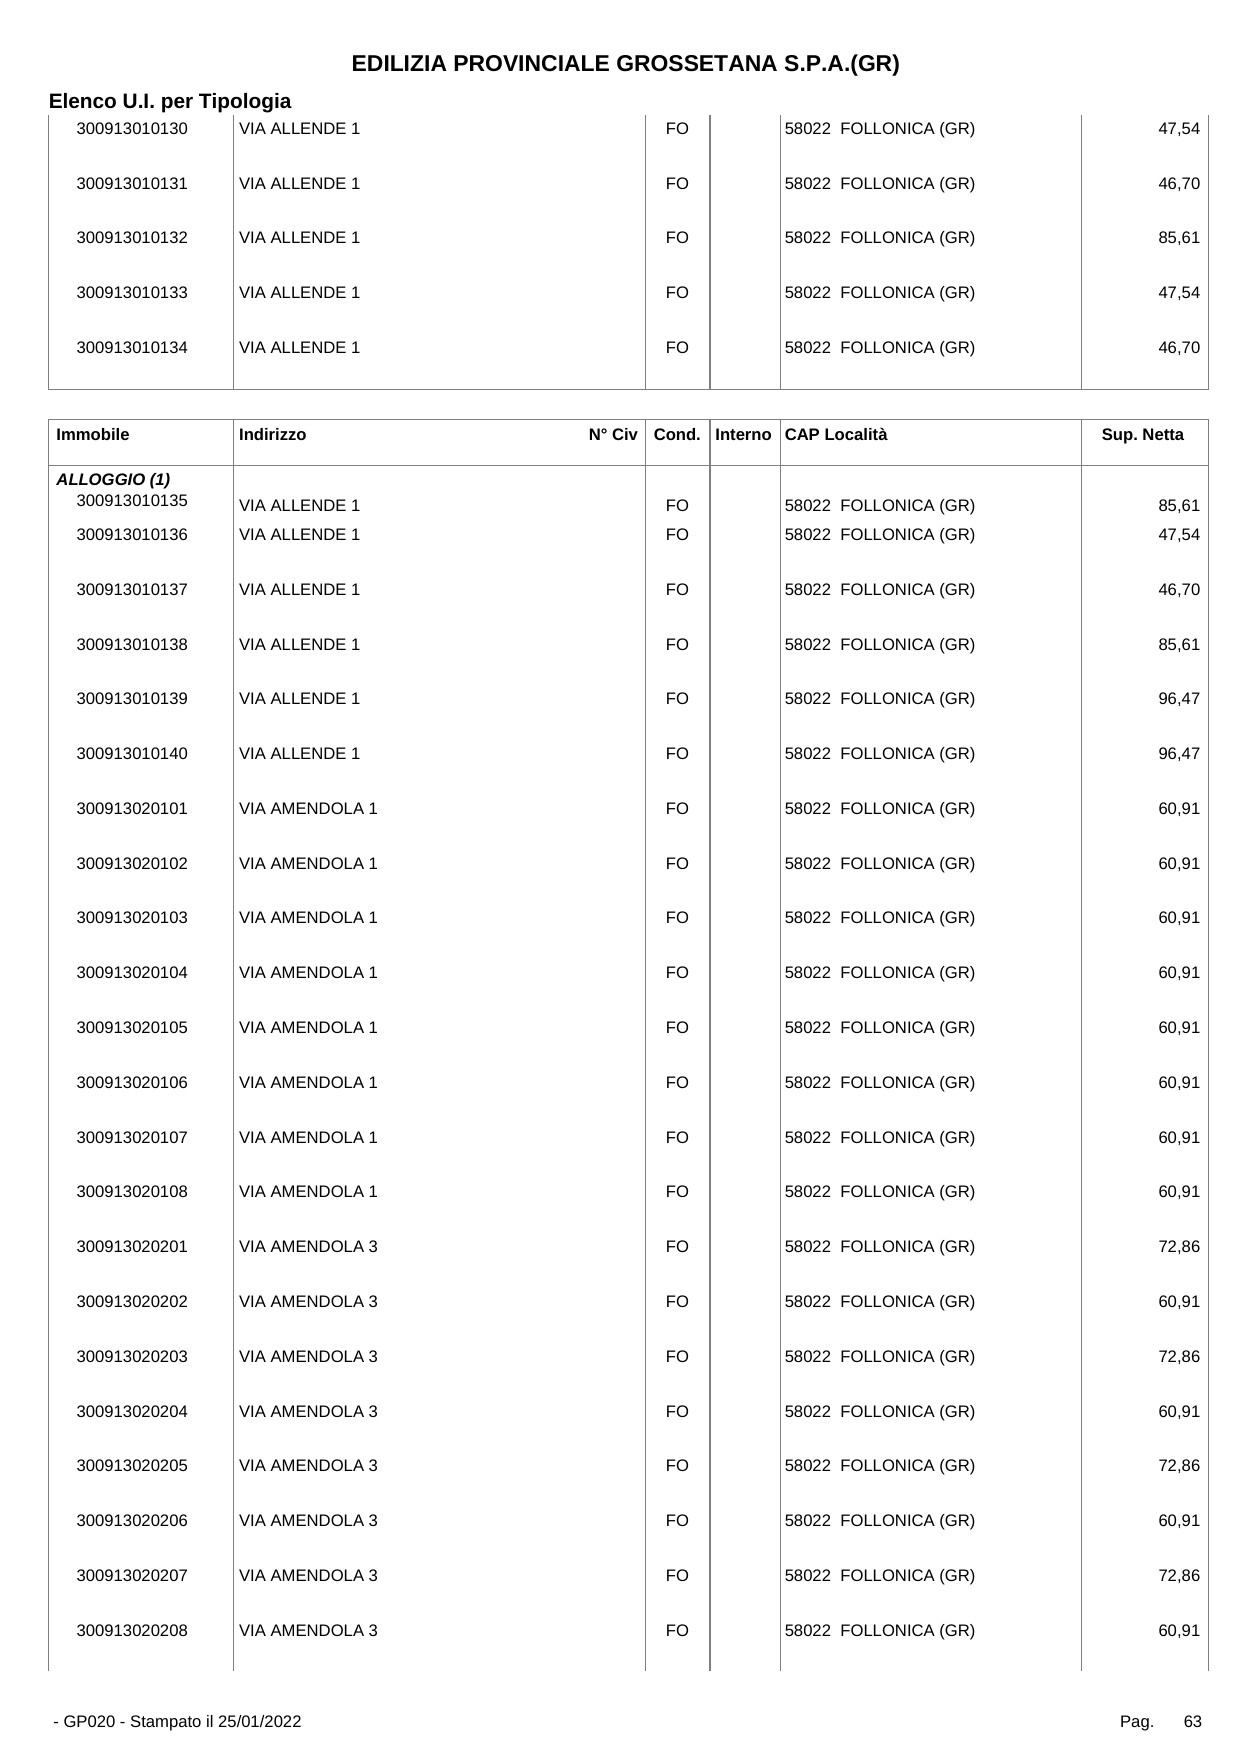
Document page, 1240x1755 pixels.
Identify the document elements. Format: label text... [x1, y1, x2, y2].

table_cell 58022 FOLLONICA (GR) [781, 1616, 1081, 1671]
table_cell [589, 959, 645, 1014]
table_cell VIA ALLENDE 1 [234, 685, 588, 740]
table_cell 47,54 [1082, 279, 1208, 334]
table_cell 300913020108 [49, 1178, 233, 1233]
table_cell [711, 1616, 780, 1671]
table_cell 58022 FOLLONICA (GR) [781, 466, 1081, 521]
table_cell [589, 904, 645, 959]
table_cell [711, 169, 780, 224]
table_cell 300913010132 [49, 224, 233, 279]
table_cell [589, 224, 645, 279]
table_cell 300913020208 [49, 1616, 233, 1671]
table_cell [711, 959, 780, 1014]
table_cell 60,91 [1082, 795, 1208, 849]
table_cell VIA AMENDOLA 3 [234, 1452, 588, 1507]
table_cell [711, 795, 780, 849]
table_cell 60,91 [1082, 1616, 1208, 1671]
table_cell [589, 1123, 645, 1178]
table_cell [589, 169, 645, 224]
table_cell VIA AMENDOLA 3 [234, 1233, 588, 1288]
table_cell FO [646, 1178, 709, 1233]
table_cell FO [646, 1343, 709, 1397]
table_cell FO [646, 1507, 709, 1562]
table_cell FO [646, 740, 709, 794]
table_cell 58022 FOLLONICA (GR) [781, 1507, 1081, 1562]
table_cell [589, 575, 645, 630]
table_cell [711, 115, 780, 169]
table_cell FO [646, 1562, 709, 1616]
table_cell 72,86 [1082, 1562, 1208, 1616]
table_cell VIA AMENDOLA 3 [234, 1288, 588, 1342]
table_cell 58022 FOLLONICA (GR) [781, 521, 1081, 575]
table_cell [711, 1397, 780, 1452]
table_cell VIA AMENDOLA 1 [234, 1014, 588, 1068]
table_cell [589, 1233, 645, 1288]
table_header Sup. Netta [1082, 420, 1208, 465]
table_cell FO [646, 1069, 709, 1123]
table_cell 60,91 [1082, 1069, 1208, 1123]
table_cell FO [646, 849, 709, 904]
table_cell 300913020101 [49, 795, 233, 849]
table_cell 300913010134 [49, 334, 233, 388]
table_cell 300913020104 [49, 959, 233, 1014]
table_cell VIA AMENDOLA 1 [234, 959, 588, 1014]
table_cell [711, 1343, 780, 1397]
table_cell 300913020203 [49, 1343, 233, 1397]
table_cell [589, 795, 645, 849]
table_cell VIA ALLENDE 1 [234, 224, 588, 279]
table_cell VIA ALLENDE 1 [234, 169, 588, 224]
table_cell [589, 1343, 645, 1397]
table_cell 58022 FOLLONICA (GR) [781, 115, 1081, 169]
table_cell 300913020204 [49, 1397, 233, 1452]
table_cell [711, 1507, 780, 1562]
table_cell 300913020105 [49, 1014, 233, 1068]
table_cell 58022 FOLLONICA (GR) [781, 1343, 1081, 1397]
table_cell 58022 FOLLONICA (GR) [781, 1123, 1081, 1178]
table_cell [711, 334, 780, 388]
table_cell 300913020103 [49, 904, 233, 959]
table_cell [589, 1288, 645, 1342]
table_cell 96,47 [1082, 740, 1208, 794]
table_cell VIA ALLENDE 1 [234, 740, 588, 794]
table_cell 60,91 [1082, 1507, 1208, 1562]
table_cell [589, 740, 645, 794]
table_cell 58022 FOLLONICA (GR) [781, 795, 1081, 849]
table_cell 300913010137 [49, 575, 233, 630]
table_header N° Civ [589, 420, 645, 465]
table_cell FO [646, 334, 709, 388]
table_cell [711, 630, 780, 685]
table_cell 85,61 [1082, 224, 1208, 279]
table_cell FO [646, 1014, 709, 1068]
table_cell [589, 521, 645, 575]
table_cell 96,47 [1082, 685, 1208, 740]
table_cell VIA AMENDOLA 3 [234, 1562, 588, 1616]
table_cell [711, 1452, 780, 1507]
table_cell FO [646, 279, 709, 334]
table_cell FO [646, 685, 709, 740]
table_cell 58022 FOLLONICA (GR) [781, 1562, 1081, 1616]
table_cell 58022 FOLLONICA (GR) [781, 1069, 1081, 1123]
table_cell VIA AMENDOLA 3 [234, 1616, 588, 1671]
table_cell 300913020202 [49, 1288, 233, 1342]
table_cell 300913020107 [49, 1123, 233, 1178]
table_cell 58022 FOLLONICA (GR) [781, 224, 1081, 279]
table_cell 300913010131 [49, 169, 233, 224]
table_cell [589, 1069, 645, 1123]
table_header Immobile [49, 420, 233, 465]
table_cell 300913020205 [49, 1452, 233, 1507]
table_cell 300913010130 [49, 115, 233, 169]
table_cell 72,86 [1082, 1452, 1208, 1507]
table_cell 58022 FOLLONICA (GR) [781, 1233, 1081, 1288]
table_cell 300913020201 [49, 1233, 233, 1288]
table_cell [711, 904, 780, 959]
table_cell 58022 FOLLONICA (GR) [781, 1178, 1081, 1233]
table_cell 58022 FOLLONICA (GR) [781, 630, 1081, 685]
table_cell [589, 630, 645, 685]
table_cell ALLOGGIO (1) 300913010135 [49, 466, 233, 521]
table_cell FO [646, 1452, 709, 1507]
table_cell [711, 466, 780, 521]
table_cell VIA ALLENDE 1 [234, 630, 588, 685]
table_cell VIA AMENDOLA 1 [234, 1123, 588, 1178]
table_cell 58022 FOLLONICA (GR) [781, 334, 1081, 388]
table_cell 72,86 [1082, 1233, 1208, 1288]
table_cell 46,70 [1082, 334, 1208, 388]
table_cell [711, 685, 780, 740]
table_cell [589, 1178, 645, 1233]
table_cell [711, 224, 780, 279]
table_cell 85,61 [1082, 466, 1208, 521]
table_cell FO [646, 169, 709, 224]
table_cell 58022 FOLLONICA (GR) [781, 959, 1081, 1014]
table_cell 46,70 [1082, 575, 1208, 630]
table_cell FO [646, 1233, 709, 1288]
table_cell VIA AMENDOLA 1 [234, 1178, 588, 1233]
table_cell 46,70 [1082, 169, 1208, 224]
table_cell 47,54 [1082, 521, 1208, 575]
table_cell 60,91 [1082, 959, 1208, 1014]
table_header Indirizzo [234, 420, 588, 465]
table_cell VIA AMENDOLA 1 [234, 795, 588, 849]
table_cell FO [646, 575, 709, 630]
table_cell [711, 1562, 780, 1616]
table_cell VIA AMENDOLA 3 [234, 1397, 588, 1452]
table_cell FO [646, 795, 709, 849]
table_cell FO [646, 115, 709, 169]
table_cell VIA ALLENDE 1 [234, 115, 588, 169]
table_cell [589, 334, 645, 388]
table_cell [711, 740, 780, 794]
table_cell 58022 FOLLONICA (GR) [781, 1288, 1081, 1342]
table_cell 58022 FOLLONICA (GR) [781, 1397, 1081, 1452]
table_cell [589, 685, 645, 740]
table_cell 60,91 [1082, 904, 1208, 959]
table_cell VIA ALLENDE 1 [234, 575, 588, 630]
table_cell VIA ALLENDE 1 [234, 334, 588, 388]
table_cell VIA AMENDOLA 3 [234, 1507, 588, 1562]
table_cell [711, 575, 780, 630]
table_cell VIA AMENDOLA 1 [234, 1069, 588, 1123]
table_cell 300913010136 [49, 521, 233, 575]
table_cell [589, 115, 645, 169]
table_cell 300913010139 [49, 685, 233, 740]
table_cell 60,91 [1082, 1178, 1208, 1233]
table_header Interno [711, 420, 780, 465]
table_cell 58022 FOLLONICA (GR) [781, 849, 1081, 904]
table_cell VIA AMENDOLA 3 [234, 1343, 588, 1397]
table_cell FO [646, 630, 709, 685]
table_cell [711, 1288, 780, 1342]
table_cell 85,61 [1082, 630, 1208, 685]
table_cell [711, 1014, 780, 1068]
table_cell [589, 279, 645, 334]
table_cell 300913020206 [49, 1507, 233, 1562]
table_cell 300913020106 [49, 1069, 233, 1123]
table_cell [711, 1178, 780, 1233]
table_cell FO [646, 224, 709, 279]
table_cell VIA AMENDOLA 1 [234, 849, 588, 904]
table_cell VIA ALLENDE 1 [234, 279, 588, 334]
table_cell [589, 1616, 645, 1671]
table_cell 300913020102 [49, 849, 233, 904]
table_cell VIA ALLENDE 1 [234, 521, 588, 575]
table_cell 58022 FOLLONICA (GR) [781, 1452, 1081, 1507]
table_cell FO [646, 959, 709, 1014]
table_cell [711, 279, 780, 334]
table_cell 72,86 [1082, 1343, 1208, 1397]
table_header CAP Località [781, 420, 1081, 465]
table_cell 300913020207 [49, 1562, 233, 1616]
table_cell 60,91 [1082, 1397, 1208, 1452]
table_cell [711, 521, 780, 575]
table_cell 58022 FOLLONICA (GR) [781, 1014, 1081, 1068]
table_cell FO [646, 904, 709, 959]
table_cell FO [646, 1288, 709, 1342]
table_cell 58022 FOLLONICA (GR) [781, 575, 1081, 630]
table_cell FO [646, 1397, 709, 1452]
table_cell 58022 FOLLONICA (GR) [781, 685, 1081, 740]
table_cell FO [646, 1123, 709, 1178]
table_cell 58022 FOLLONICA (GR) [781, 169, 1081, 224]
table_cell [589, 1397, 645, 1452]
table_cell 58022 FOLLONICA (GR) [781, 904, 1081, 959]
table_cell [711, 1069, 780, 1123]
table_cell [711, 1123, 780, 1178]
table_cell [589, 1507, 645, 1562]
table_cell 300913010140 [49, 740, 233, 794]
table_cell [589, 466, 645, 521]
table_cell FO [646, 521, 709, 575]
table_cell FO [646, 1616, 709, 1671]
table_cell VIA ALLENDE 1 [234, 466, 588, 521]
table_cell 60,91 [1082, 1014, 1208, 1068]
table_cell FO [646, 466, 709, 521]
table_cell VIA AMENDOLA 1 [234, 904, 588, 959]
table_cell [589, 849, 645, 904]
table_cell 60,91 [1082, 1123, 1208, 1178]
table_cell [589, 1562, 645, 1616]
table_cell 58022 FOLLONICA (GR) [781, 740, 1081, 794]
table_cell 58022 FOLLONICA (GR) [781, 279, 1081, 334]
table_cell 60,91 [1082, 849, 1208, 904]
table_cell [711, 1233, 780, 1288]
table_cell [589, 1014, 645, 1068]
table_cell [589, 1452, 645, 1507]
table_cell 300913010138 [49, 630, 233, 685]
table_cell 47,54 [1082, 115, 1208, 169]
table_header Cond. [646, 420, 709, 465]
table_cell 300913010133 [49, 279, 233, 334]
table_cell 60,91 [1082, 1288, 1208, 1342]
table_cell [711, 849, 780, 904]
